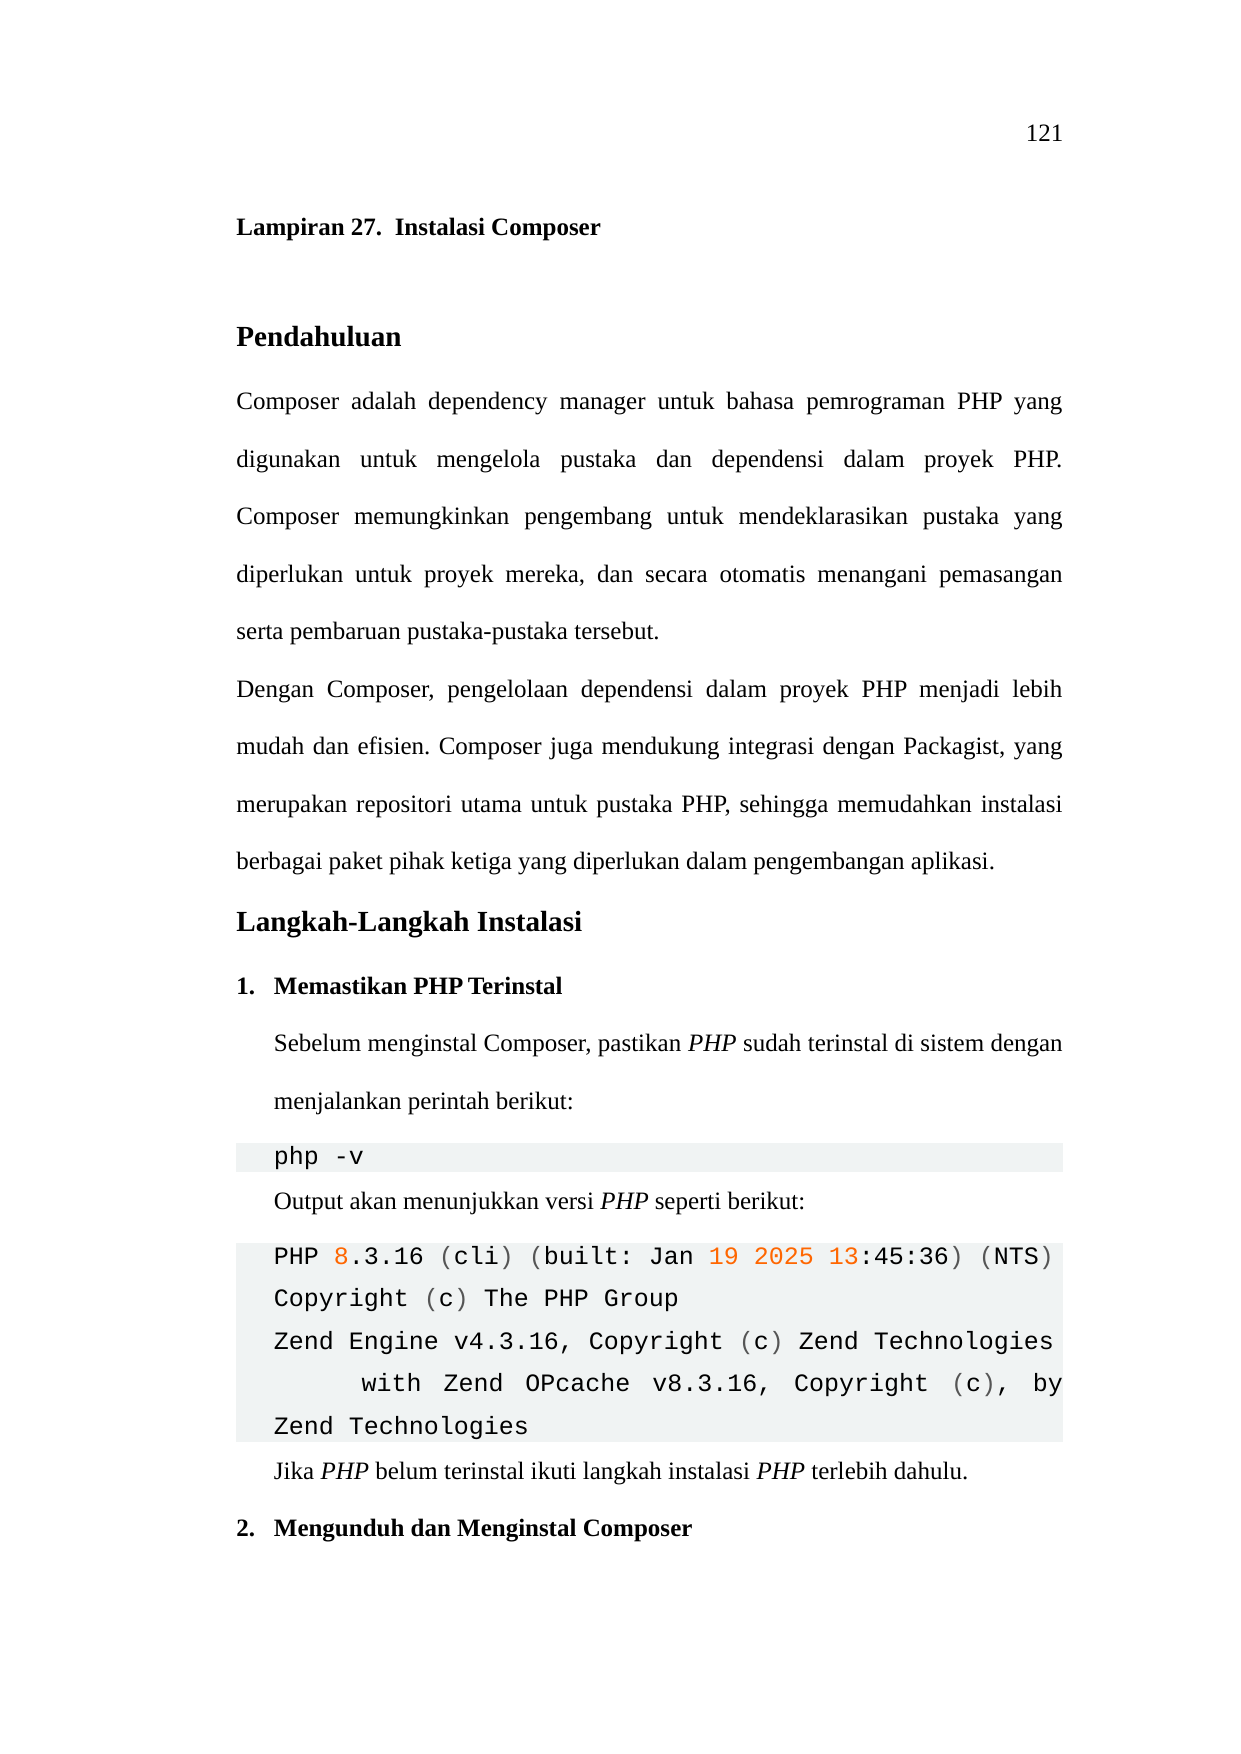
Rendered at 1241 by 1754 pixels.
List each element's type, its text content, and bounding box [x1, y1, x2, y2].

list Output akan menunjukkan versi PHP seperti berikut: [236, 1186, 1063, 1214]
list Jika PHP belum terinstal ikuti langkah instalasi PHP terlebih dahulu. [236, 1456, 1063, 1484]
list Sebelum menginstal Composer, pastikan PHP sudah terinstal di sistem dengan menjalankan perintah berikut: [236, 1028, 1063, 1114]
list Copyright (c) The PHP Group [236, 1286, 1063, 1314]
list with Zend OPcache v8.3.16, Copyright (c), by Zend Technologies [236, 1371, 1063, 1442]
list Mengunduh dan Menginstal Composer [236, 1513, 1063, 1542]
list Zend Engine v4.3.16, Copyright (c) Zend Technologies [236, 1328, 1063, 1357]
text Composer adalah dependency manager untuk bahasa pemrograman PHP yang digunakan untuk mengelola pustaka dan dependensi dalam proyek PHP. Composer memungkinkan pengembang untuk mendeklarasikan pustaka yang diperlukan untuk proyek mereka, dan secara otomatis menangani pemasangan serta pembaruan pustaka-pustaka tersebut. [236, 386, 1063, 645]
list php -v [236, 1143, 1063, 1172]
list PHP 8.3.16 (cli) (built: Jan 19 2025 13:45:36) (NTS) [236, 1243, 1063, 1272]
text Pendahuluan [236, 319, 1063, 353]
text Dengan Composer, pengelolaan dependensi dalam proyek PHP menjadi lebih mudah dan efisien. Composer juga mendukung integrasi dengan Packagist, yang merupakan repositori utama untuk pustaka PHP, sehingga memudahkan instalasi berbagai paket pihak ketiga yang diperlukan dalam pengembangan aplikasi. [236, 674, 1063, 875]
list Memastikan PHP Terinstal [236, 971, 1063, 999]
text Langkah-Langkah Instalasi [236, 904, 1063, 937]
subtitle Instalasi Composer [236, 212, 1063, 241]
